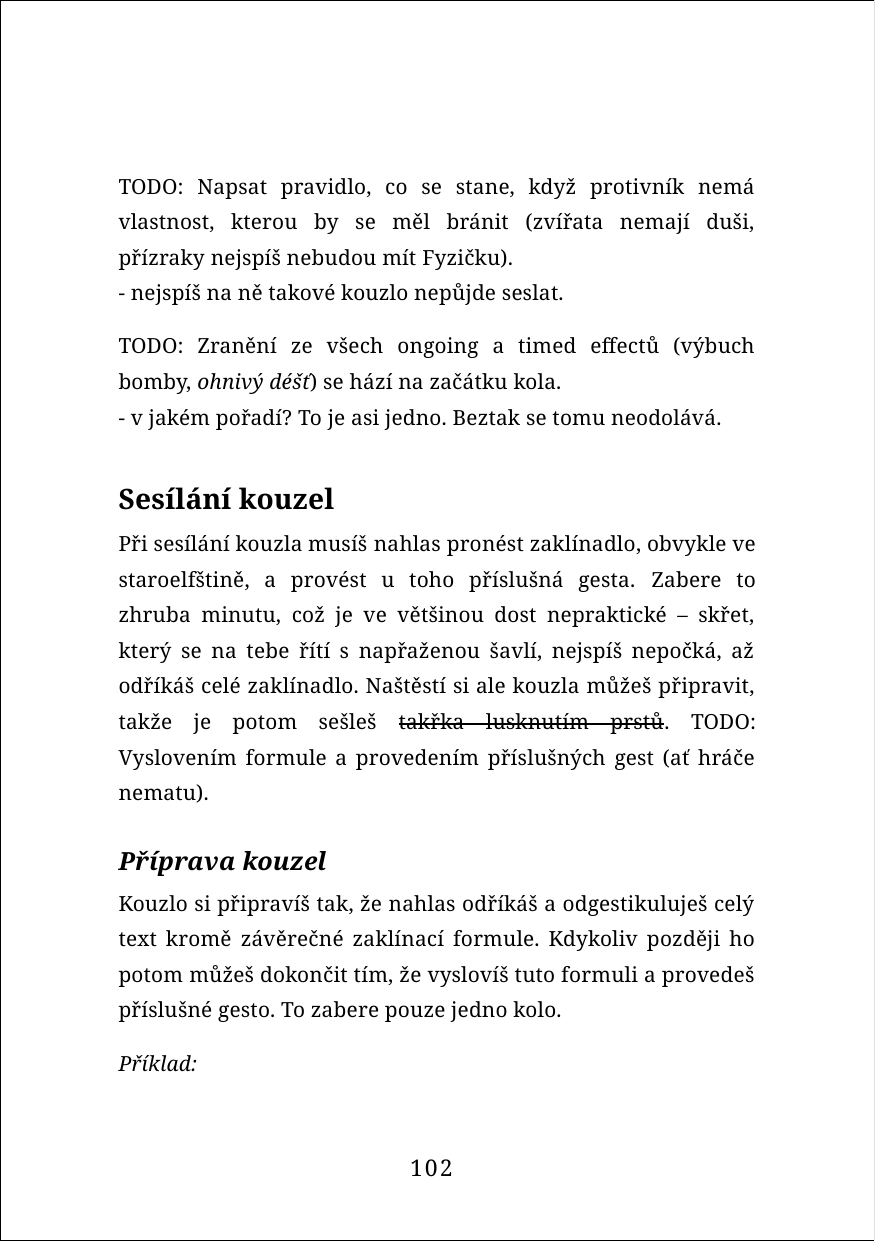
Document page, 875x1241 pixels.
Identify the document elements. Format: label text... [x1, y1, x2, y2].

subtitle Příprava kouzel [118, 843, 756, 877]
text Příklad: [118, 1049, 756, 1077]
text Kouzlo si připravíš tak, že nahlas odříkáš a odgestikuluješ celý text kromě závěrečné zaklínací formule. Kdykoliv později ho potom můžeš dokončit tím, že vyslovíš tuto formuli a provedeš příslušné gesto. To zabere pouze jedno kolo. [118, 889, 756, 1024]
text Při sesílání kouzla musíš nahlas pronést zaklínadlo, obvykle ve staroelfštině, a provést u toho příslušná gesta. Zabere to zhruba minutu, což je ve většinou dost nepraktické – skřet, který se na tebe řítí s napřaženou šavlí, nejspíš nepočká, až odříkáš celé zaklínadlo. Naštěstí si ale kouzla můžeš připravit, takže je potom sešleš takřka lusknutím prstů. TODO: Vyslovením formule a provedením příslušných gest (ať hráče nematu). [118, 529, 756, 807]
subtitle Sesílání kouzel [118, 479, 756, 518]
text TODO: Zranění ze všech ongoing a timed effectů (výbuch bomby, ohnivý déšť) se hází na začátku kola. - v jakém pořadí? To je asi jedno. Beztak se tomu neodolává. [118, 332, 756, 431]
text TODO: Napsat pravidlo, co se stane, když protivník nemá vlastnost, kterou by se měl bránit (zvířata nemají duši, přízraky nejspíš nebudou mít Fyzičku). - nejspíš na ně takové kouzlo nepůjde seslat. [118, 172, 756, 307]
